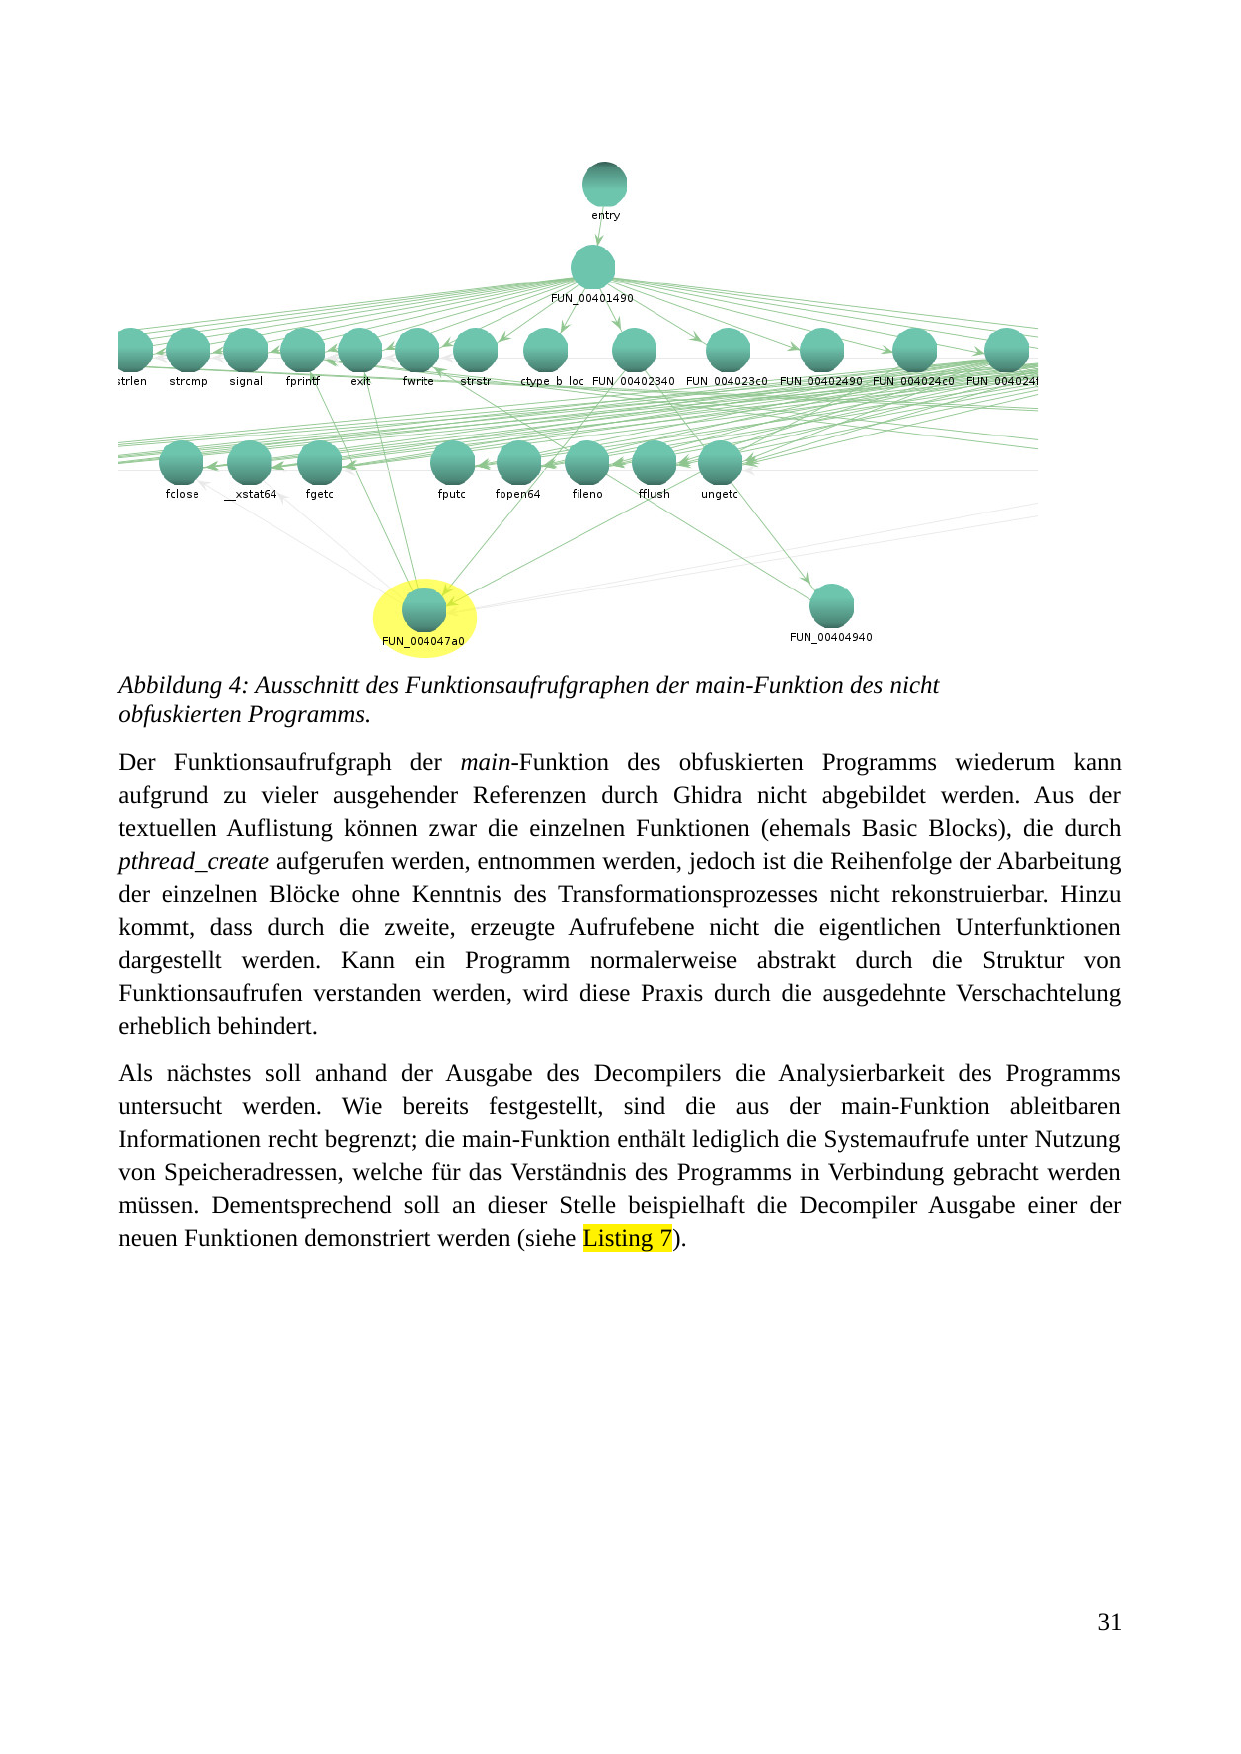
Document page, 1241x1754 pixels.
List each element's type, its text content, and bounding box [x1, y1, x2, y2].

text Abbildung 4: Ausschnitt des Funktionsaufrufgraphen der main-Funktion des nicht obfuskierten Programms. [118, 665, 1038, 728]
text Der Funktionsaufrufgraph der main-Funktion des obfuskierten Programms wiederum kann aufgrund zu vieler ausgehender Referenzen durch Ghidra nicht abgebildet werden. Aus der textuellen Auflistung können zwar die einzelnen Funktionen (ehemals Basic Blocks), die durch pthread_create aufgerufen werden, entnommen werden, jedoch ist die Reihenfolge der Abarbeitung der einzelnen Blöcke ohne Kenntnis des Transformationsprozesses nicht rekonstruierbar. Hinzu kommt, dass durch die zweite, erzeugte Aufrufebene nicht die eigentlichen Unterfunktionen dargestellt werden. Kann ein Programm normalerweise abstrakt durch die Struktur von Funktionsaufrufen verstanden werden, wird diese Praxis durch die ausgedehnte Verschachtelung erheblich behindert. [118, 747, 1122, 1039]
text Als nächstes soll anhand der Ausgabe des Decompilers die Analysierbarkeit des Programms untersucht werden. Wie bereits festgestellt, sind die aus der main-Funktion ableitbaren Informationen recht begrenzt; die main-Funktion enthält lediglich die Systemaufrufe unter Nutzung von Speicheradressen, welche für das Verständnis des Programms in Verbindung gebracht werden müssen. Dementsprechend soll an dieser Stelle beispielhaft die Decompiler Ausgabe einer der neuen Funktionen demonstriert werden (siehe Listing 7). [118, 1058, 1122, 1252]
picture [118, 130, 1039, 665]
